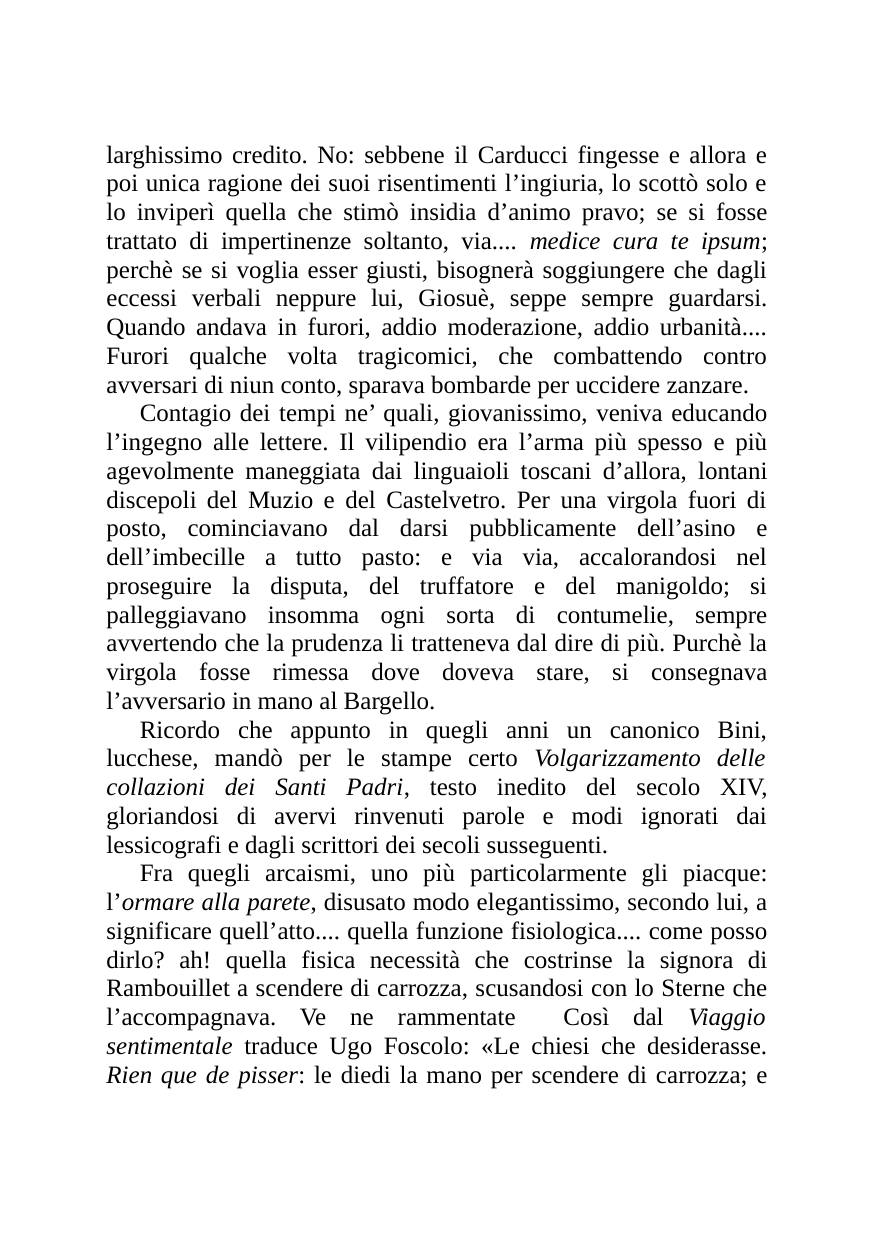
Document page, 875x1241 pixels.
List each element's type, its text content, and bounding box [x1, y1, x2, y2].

text Ricordo che appunto in quegli anni un canonico Bini, lucchese, mandò per le stampe certo Volgarizzamento delle collazioni dei Santi Padri, testo inedito del secolo XIV, gloriandosi di avervi rinvenuti parole e modi ignorati dai lessicografi e dagli scrittori dei secoli susseguenti. [106, 715, 768, 858]
text larghissimo credito. No: sebbene il Carducci fingesse e allora e poi unica ragione dei suoi risentimenti l’ingiuria, lo scottò solo e lo inviperì quella che stimò insidia d’animo pravo; se si fosse trattato di impertinenze soltanto, via.... medice cura te ipsum; perchè se si voglia esser giusti, bisognerà soggiungere che dagli eccessi verbali neppure lui, Giosuè, seppe sempre guardarsi. Quando andava in furori, addio moderazione, addio urbanità.... Furori qualche volta tragicomici, che combattendo contro avversari di niun conto, sparava bombarde per uccidere zanzare. [106, 140, 768, 398]
text Contagio dei tempi ne’ quali, giovanissimo, veniva educando l’ingegno alle lettere. Il vilipendio era l’arma più spesso e più agevolmente maneggiata dai linguaioli toscani d’allora, lontani discepoli del Muzio e del Castelvetro. Per una virgola fuori di posto, cominciavano dal darsi pubblicamente dell’asino e dell’imbecille a tutto pasto: e via via, accalorandosi nel proseguire la disputa, del truffatore e del manigoldo; si palleggiavano insomma ogni sorta di contumelie, sempre avvertendo che la prudenza li tratteneva dal dire di più. Purchè la virgola fosse rimessa dove doveva stare, si consegnava l’avversario in mano al Bargello. [106, 398, 768, 715]
text Fra quegli arcaismi, uno più particolarmente gli piacque: l’ormare alla parete, disusato modo elegantissimo, secondo lui, a significare quell’atto.... quella funzione fisiologica.... come posso dirlo? ah! quella fisica necessità che costrinse la signora di Rambouillet a scendere di carrozza, scusandosi con lo Sterne che l’accompagnava. Ve ne rammentate Così dal Viaggio sentimentale traduce Ugo Foscolo: «Le chiesi che desiderasse. Rien que de pisser: le diedi la mano per scendere di carrozza; e [106, 858, 768, 1088]
